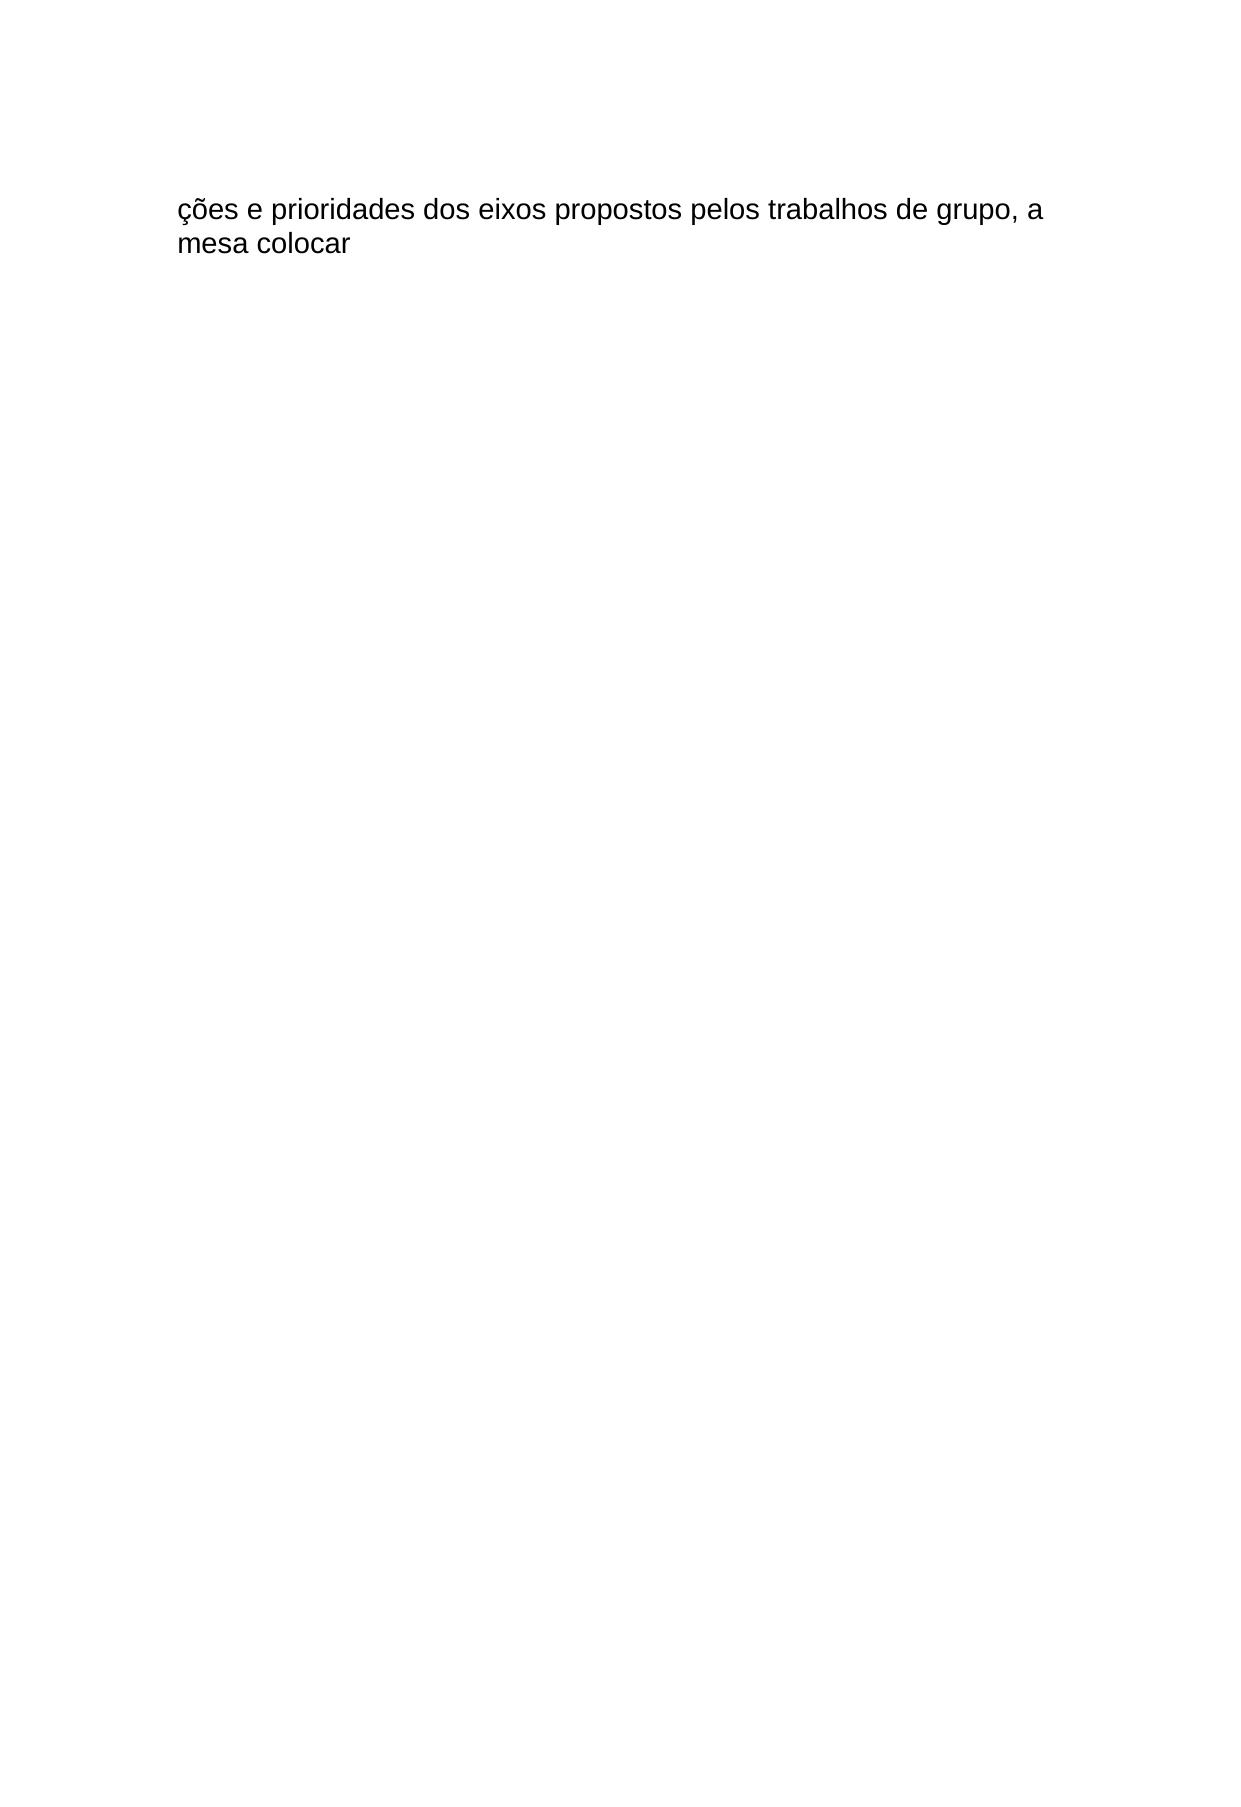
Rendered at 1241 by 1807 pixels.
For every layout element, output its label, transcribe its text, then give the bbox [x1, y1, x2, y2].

text ções e prioridades dos eixos propostos pelos trabalhos de grupo, a mesa colocar [177, 192, 1071, 259]
